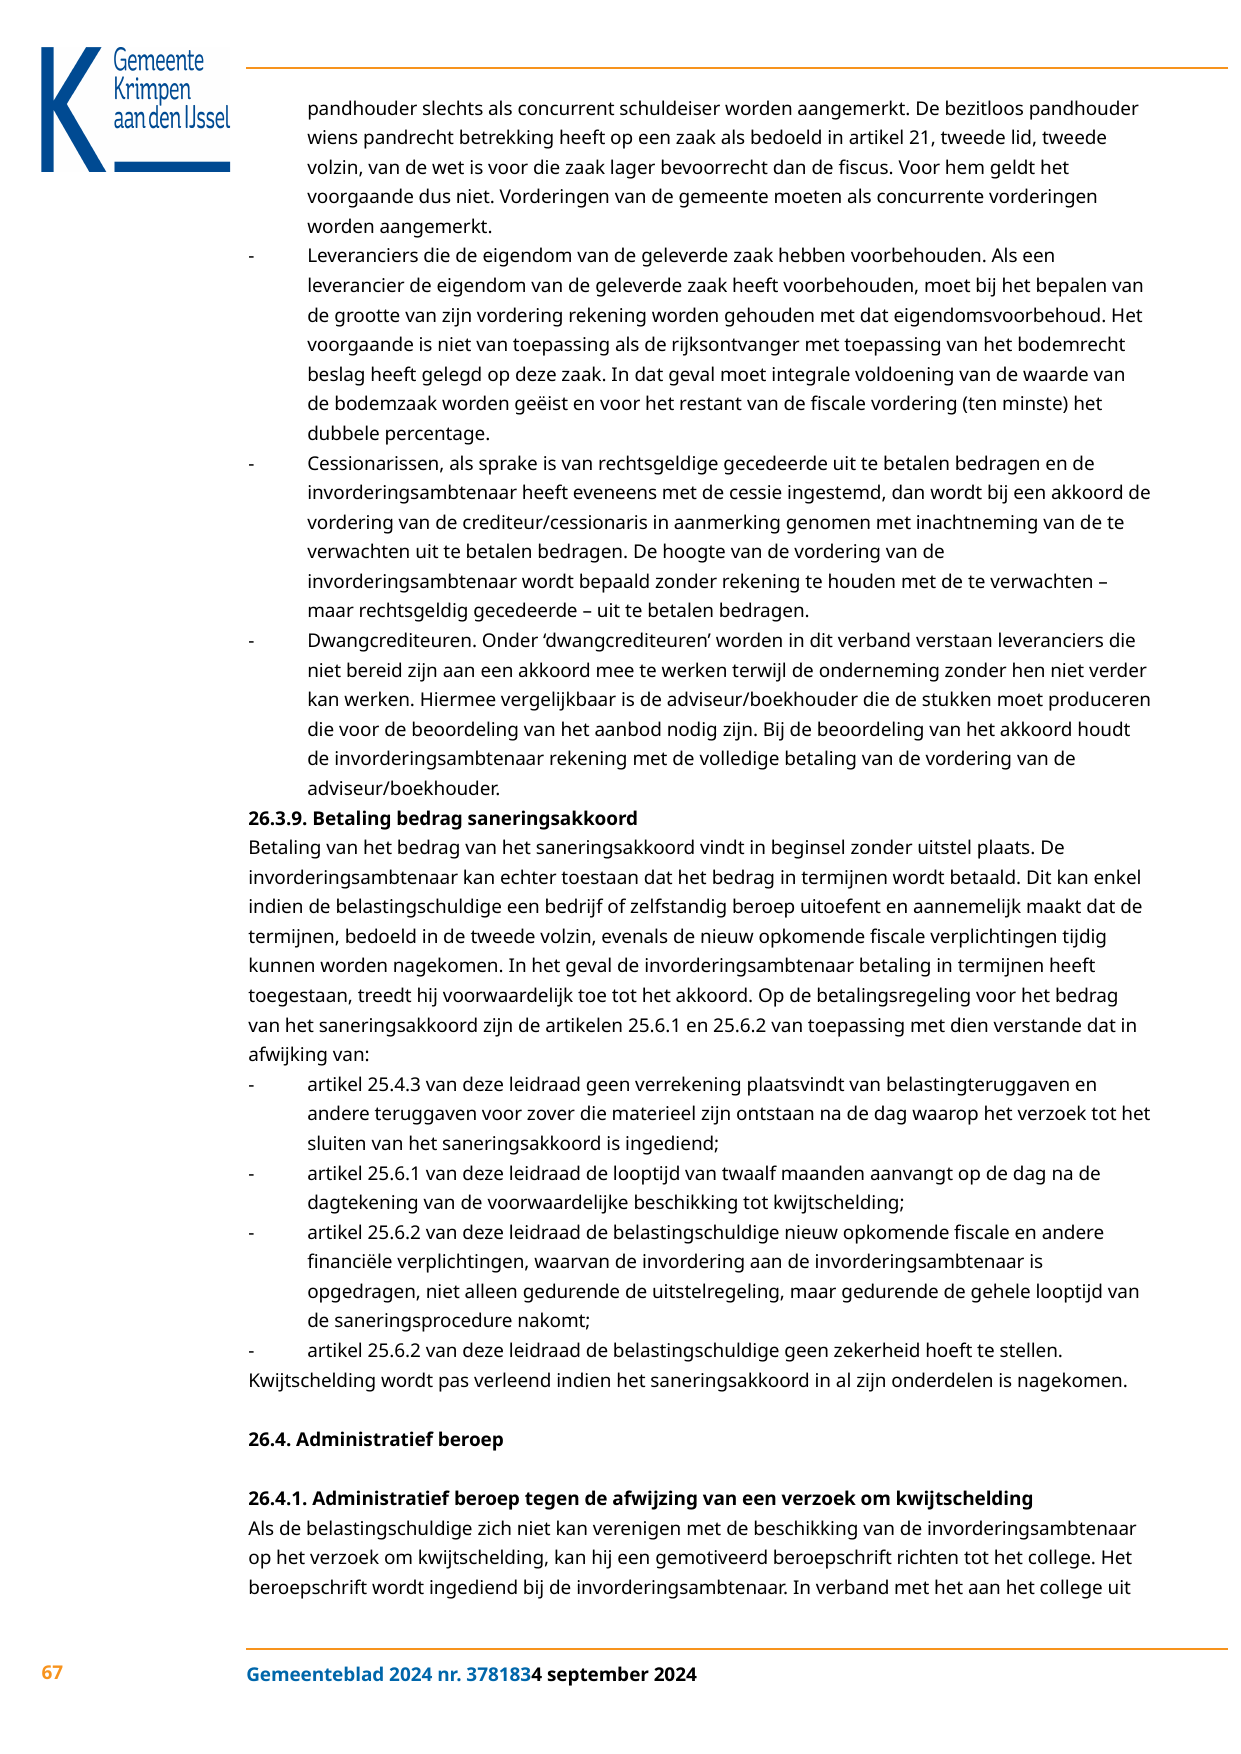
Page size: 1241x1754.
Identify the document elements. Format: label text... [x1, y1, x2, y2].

list artikel 25.6.2 van deze leidraad de belastingschuldige nieuw opkomende fiscale en andere financiële verplichtingen, waarvan de invordering aan de invorderingsambtenaar is opgedragen, niet alleen gedurende de uitstelregeling, maar gedurende de gehele looptijd van de saneringsprocedure nakomt; [248, 1219, 1152, 1333]
list artikel 25.6.1 van deze leidraad de looptijd van twaalf maanden aanvangt op de dag na de dagtekening van de voorwaardelijke beschikking tot kwijtschelding; [248, 1160, 1152, 1215]
text 26.4. Administratief beroep [248, 1426, 1152, 1452]
list Cessionarissen, als sprake is van rechtsgeldige gecedeerde uit te betalen bedragen en de invorderingsambtenaar heeft eveneens met de cessie ingestemd, dan wordt bij een akkoord de vordering van de crediteur/cessionaris in aanmerking genomen met inachtneming van de te verwachten uit te betalen bedragen. De hoogte van de vordering van de invorderingsambtenaar wordt bepaald zonder rekening te houden met de te verwachten – maar rechtsgeldig gecedeerde – uit te betalen bedragen. [248, 450, 1152, 623]
text Als de belastingschuldige zich niet kan verenigen met de beschikking van de invorderingsambtenaar op het verzoek om kwijtschelding, kan hij een gemotiveerd beroepschrift richten tot het college. Het beroepschrift wordt ingediend bij de invorderingsambtenaar. In verband met het aan het college uit [248, 1515, 1152, 1600]
text Kwijtschelding wordt pas verleend indien het saneringsakkoord in al zijn onderdelen is nagekomen. [248, 1367, 1152, 1393]
text 26.4.1. Administratief beroep tegen de afwijzing van een verzoek om kwijtschelding [248, 1485, 1152, 1511]
list pandhouder slechts als concurrent schuldeiser worden aangemerkt. De bezitloos pandhouder wiens pandrecht betrekking heeft op een zaak als bedoeld in artikel 21, tweede lid, tweede volzin, van de wet is voor die zaak lager bevoorrecht dan de fiscus. Voor hem geldt het voorgaande dus niet. Vorderingen van de gemeente moeten als concurrente vorderingen worden aangemerkt. [248, 95, 1152, 239]
list Leveranciers die de eigendom van de geleverde zaak hebben voorbehouden. Als een leverancier de eigendom van de geleverde zaak heeft voorbehouden, moet bij het bepalen van de grootte van zijn vordering rekening worden gehouden met dat eigendomsvoorbehoud. Het voorgaande is niet van toepassing als de rijksontvanger met toepassing van het bodemrecht beslag heeft gelegd op deze zaak. In dat geval moet integrale voldoening van de waarde van de bodemzaak worden geëist en voor het restant van de fiscale vordering (ten minste) het dubbele percentage. [248, 243, 1152, 446]
text Betaling van het bedrag van het saneringsakkoord vindt in beginsel zonder uitstel plaats. De invorderingsambtenaar kan echter toestaan dat het bedrag in termijnen wordt betaald. Dit kan enkel indien de belastingschuldige een bedrijf of zelfstandig beroep uitoefent en aannemelijk maakt dat de termijnen, bedoeld in de tweede volzin, evenals de nieuw opkomende fiscale verplichtingen tijdig kunnen worden nagekomen. In het geval de invorderingsambtenaar betaling in termijnen heeft toegestaan, treedt hij voorwaardelijk toe tot het akkoord. Op de betalingsregeling voor het bedrag van het saneringsakkoord zijn de artikelen 25.6.1 en 25.6.2 van toepassing met dien verstande dat in afwijking van: [248, 834, 1152, 1067]
list Dwangcrediteuren. Onder ‘dwangcrediteuren’ worden in dit verband verstaan leveranciers die niet bereid zijn aan een akkoord mee te werken terwijl de onderneming zonder hen niet verder kan werken. Hiermee vergelijkbaar is de adviseur/boekhouder die de stukken moet produceren die voor de beoordeling van het aanbod nodig zijn. Bij de beoordeling van het akkoord houdt de invorderingsambtenaar rekening met de volledige betaling van de vordering van de adviseur/boekhouder. [248, 627, 1152, 801]
picture [41, 47, 231, 172]
list artikel 25.4.3 van deze leidraad geen verrekening plaatsvindt van belastingteruggaven en andere teruggaven voor zover die materieel zijn ontstaan na de dag waarop het verzoek tot het sluiten van het saneringsakkoord is ingediend; [248, 1071, 1152, 1156]
text 26.3.9. Betaling bedrag saneringsakkoord [248, 805, 1152, 831]
list artikel 25.6.2 van deze leidraad de belastingschuldige geen zekerheid hoeft te stellen. [248, 1337, 1152, 1363]
